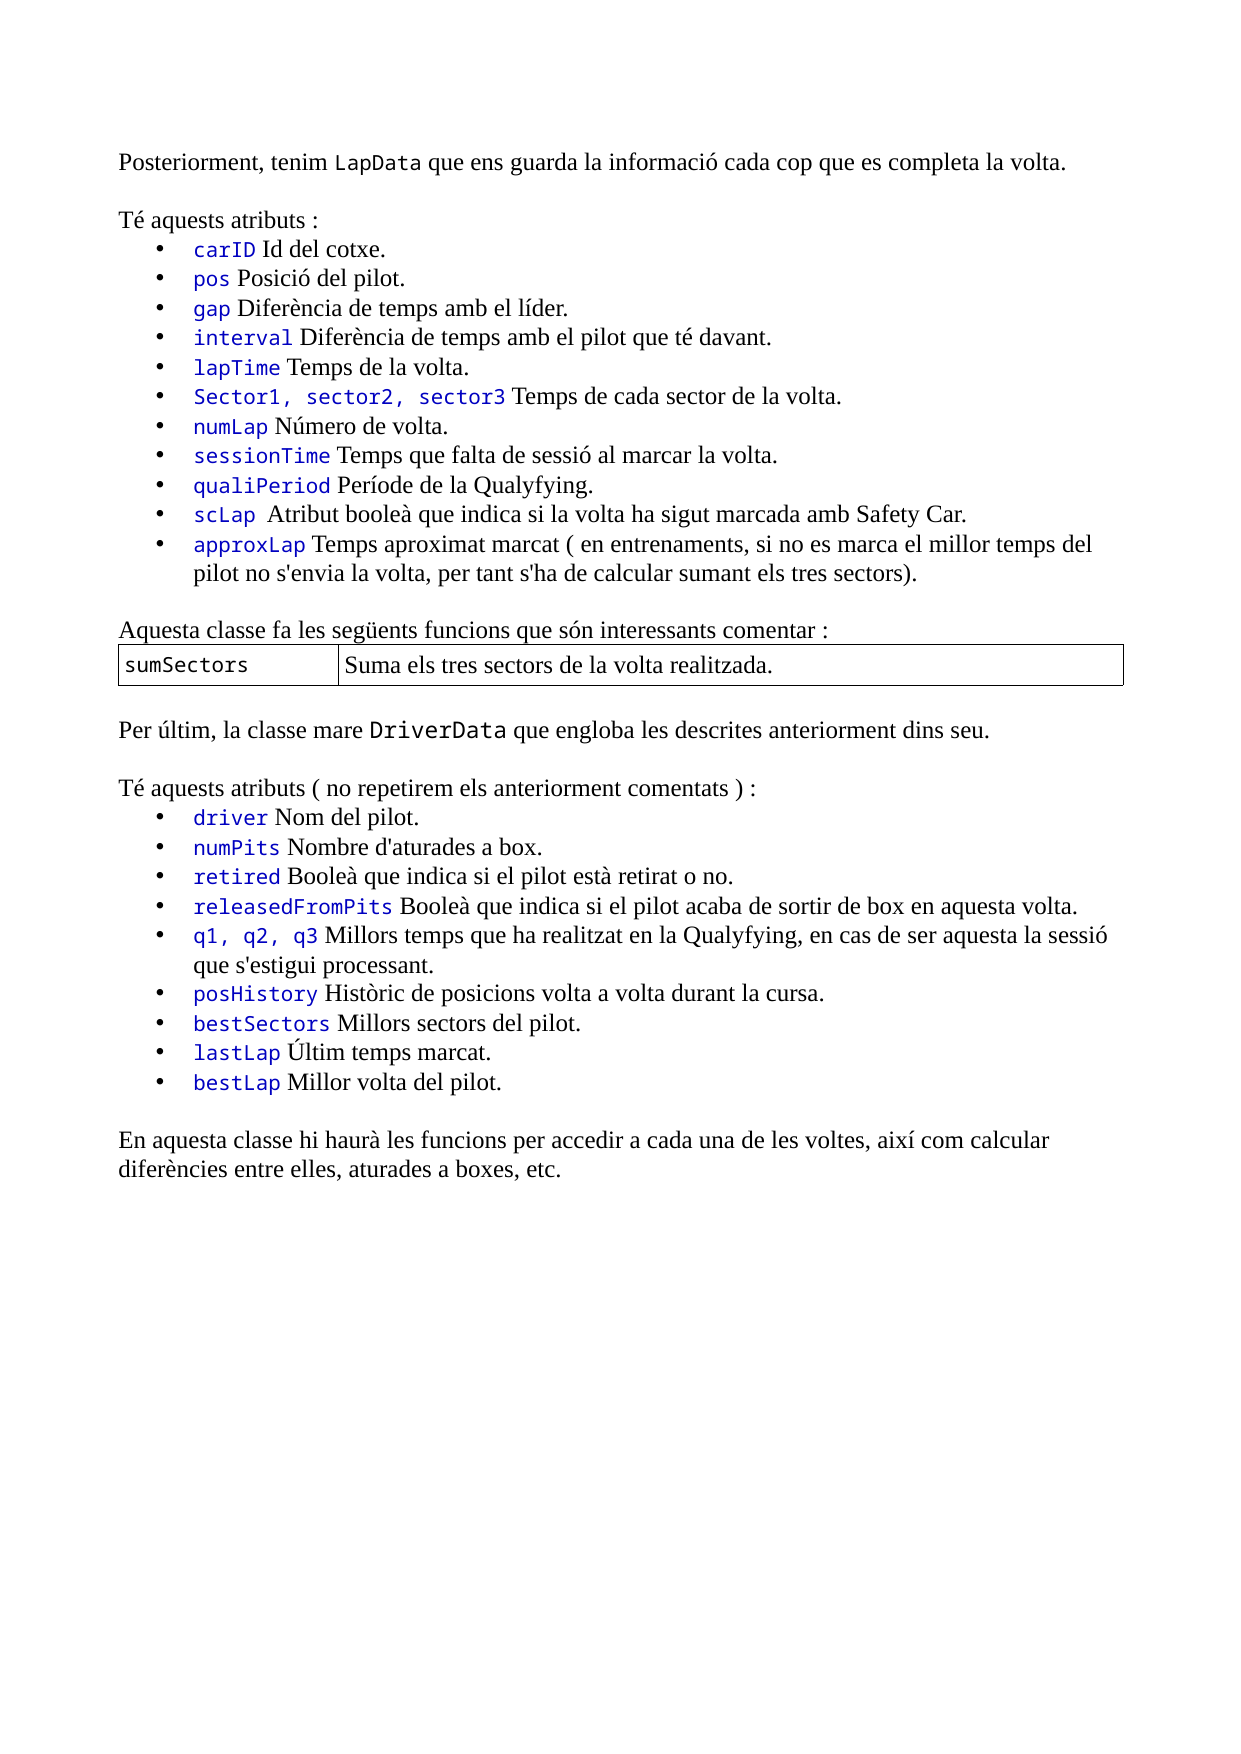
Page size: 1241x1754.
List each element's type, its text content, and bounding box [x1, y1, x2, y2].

text Posteriorment, tenim LapData que ens guarda la informació cada cop que es completa la volta. [118, 147, 1122, 176]
list gap Diferència de temps amb el líder. [156, 293, 1122, 322]
list pos Posició del pilot. [156, 263, 1122, 293]
list numPits Nombre d'aturades a box. [156, 832, 1122, 861]
list bestSectors Millors sectors del pilot. [156, 1008, 1122, 1037]
list qualiPeriod Període de la Qualyfying. [156, 470, 1122, 499]
text En aquesta classe hi haurà les funcions per accedir a cada una de les voltes, així com calcular diferències entre elles, aturades a boxes, etc. [118, 1125, 1122, 1183]
list driver Nom del pilot. [156, 802, 1122, 832]
table_header Suma els tres sectors de la volta realitzada. [339, 645, 1123, 685]
list retired Booleà que indica si el pilot està retirat o no. [156, 861, 1122, 891]
list posHistory Històric de posicions volta a volta durant la cursa. [156, 978, 1122, 1008]
list interval Diferència de temps amb el pilot que té davant. [156, 322, 1122, 352]
list Sector1, sector2, sector3 Temps de cada sector de la volta. [156, 381, 1122, 411]
list bestLap Millor volta del pilot. [156, 1067, 1122, 1096]
list numLap Número de volta. [156, 411, 1122, 440]
list releasedFromPits Booleà que indica si el pilot acaba de sortir de box en aquesta volta. [156, 891, 1122, 920]
text Té aquests atributs ( no repetirem els anteriorment comentats ) : [118, 773, 1122, 802]
list scLap Atribut booleà que indica si la volta ha sigut marcada amb Safety Car. [156, 499, 1122, 529]
list q1, q2, q3 Millors temps que ha realitzat en la Qualyfying, en cas de ser aquesta la sessió que s'estigui processant. [156, 920, 1122, 978]
list approxLap Temps aproximat marcat ( en entrenaments, si no es marca el millor temps del pilot no s'envia la volta, per tant s'ha de calcular sumant els tres sectors). [156, 529, 1122, 587]
text Té aquests atributs : [118, 205, 1122, 234]
list sessionTime Temps que falta de sessió al marcar la volta. [156, 440, 1122, 470]
list lapTime Temps de la volta. [156, 352, 1122, 381]
list carID Id del cotxe. [156, 234, 1122, 263]
list lastLap Últim temps marcat. [156, 1037, 1122, 1067]
text Aquesta classe fa les següents funcions que són interessants comentar : [118, 616, 1122, 644]
table_header sumSectors [119, 645, 338, 685]
text Per últim, la classe mare DriverData que engloba les descrites anteriorment dins seu. [118, 713, 1122, 745]
